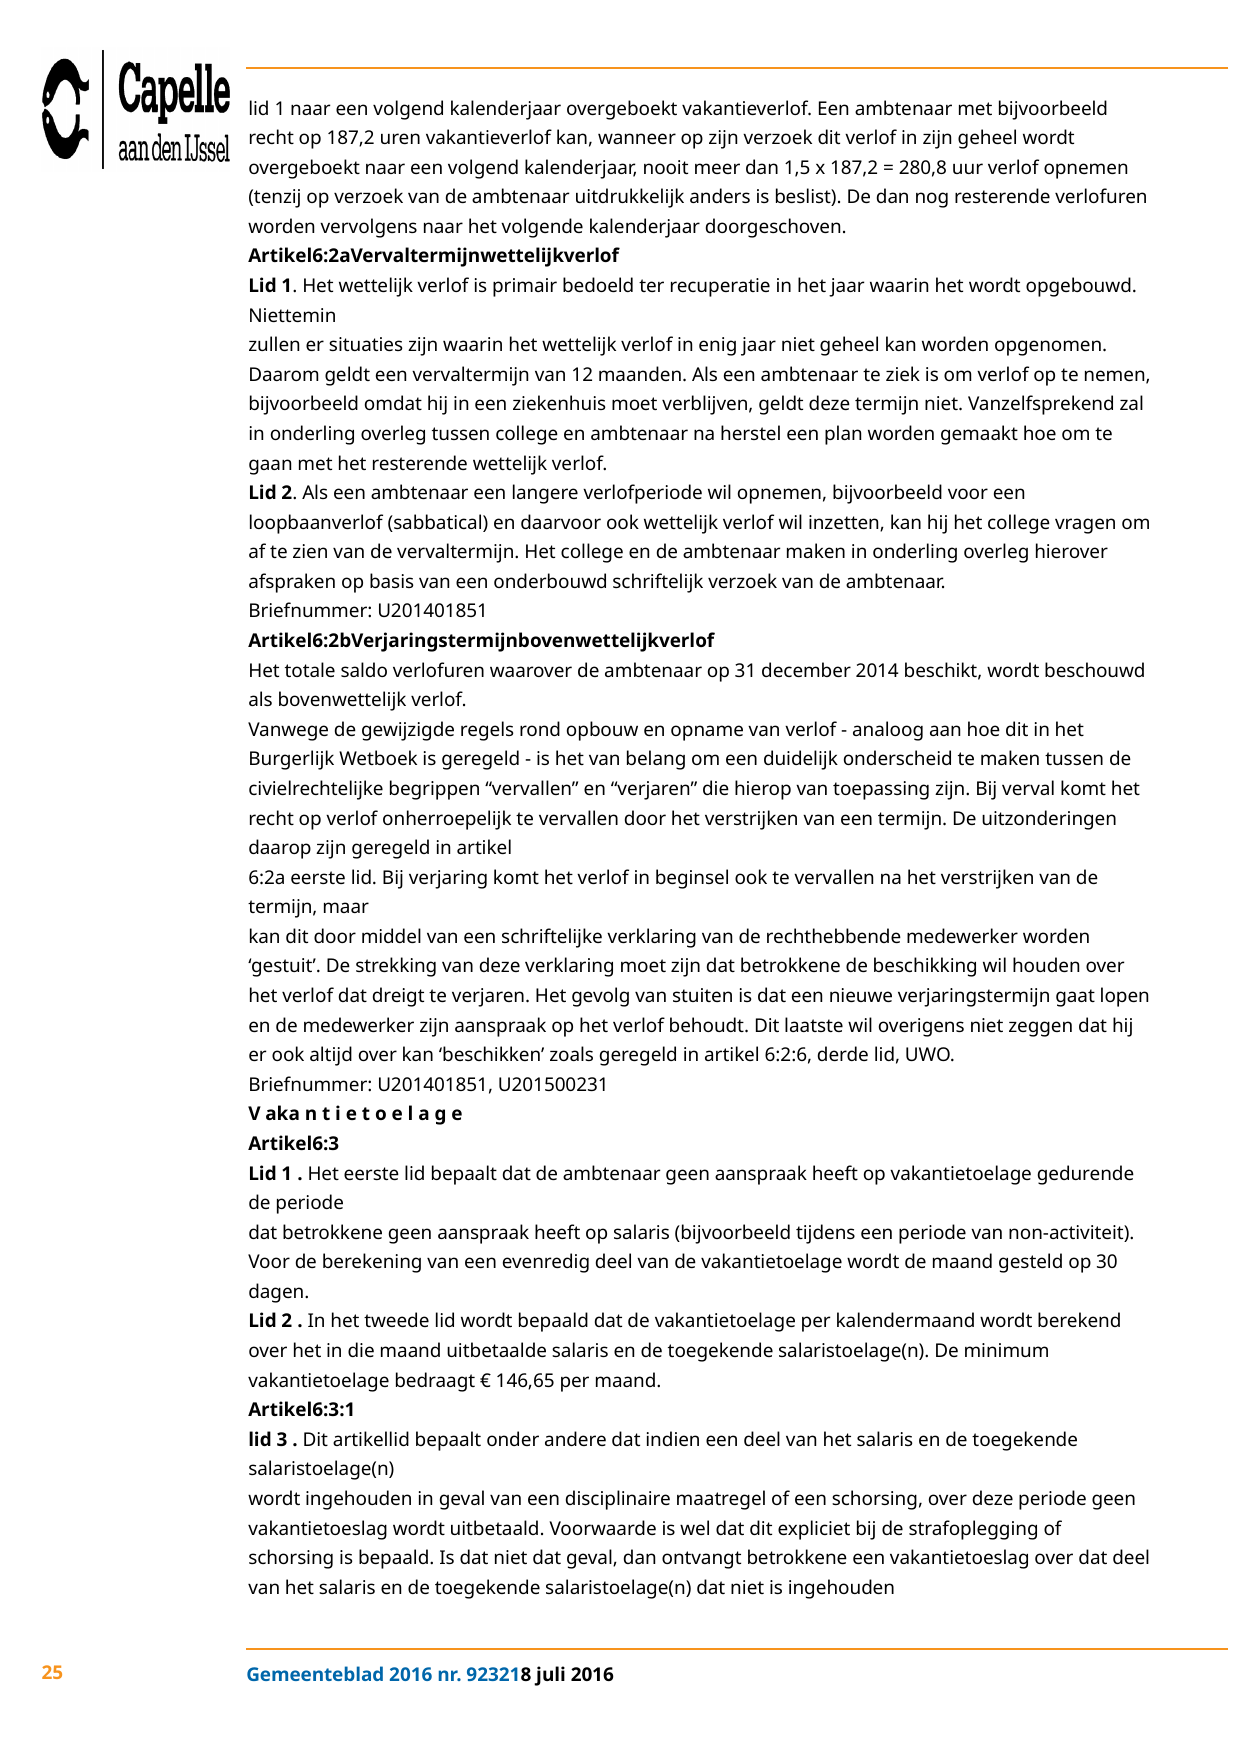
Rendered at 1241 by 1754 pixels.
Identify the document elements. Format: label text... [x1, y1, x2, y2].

text Artikel6:3:1 [248, 1396, 1152, 1422]
text lid 3 . Dit artikellid bepaalt onder andere dat indien een deel van het salaris en de toegekende salaristoelage(n) [248, 1426, 1152, 1481]
text Artikel6:3 [248, 1130, 1152, 1156]
text V aka n t i e t o e l a g e [248, 1101, 1152, 1126]
text wordt ingehouden in geval van een disciplinaire maatregel of een schorsing, over deze periode geen vakantietoeslag wordt uitbetaald. Voorwaarde is wel dat dit expliciet bij de strafoplegging of schorsing is bepaald. Is dat niet dat geval, dan ontvangt betrokkene een vakantietoeslag over dat deel van het salaris en de toegekende salaristoelage(n) dat niet is ingehouden [248, 1485, 1152, 1600]
text dat betrokkene geen aanspraak heeft op salaris (bijvoorbeeld tijdens een periode van non-activiteit). Voor de berekening van een evenredig deel van de vakantietoelage wordt de maand gesteld op 30 dagen. [248, 1219, 1152, 1304]
text Het totale saldo verlofuren waarover de ambtenaar op 31 december 2014 beschikt, wordt beschouwd als bovenwettelijk verlof. [248, 657, 1152, 712]
picture [41, 47, 231, 172]
text kan dit door middel van een schriftelijke verklaring van de rechthebbende medewerker worden ‘gestuit’. De strekking van deze verklaring moet zijn dat betrokkene de beschikking wil houden over het verlof dat dreigt te verjaren. Het gevolg van stuiten is dat een nieuwe verjaringstermijn gaat lopen en de medewerker zijn aanspraak op het verlof behoudt. Dit laatste wil overigens niet zeggen dat hij er ook altijd over kan ‘beschikken’ zoals geregeld in artikel 6:2:6, derde lid, UWO. [248, 923, 1152, 1067]
text Lid 1 . Het eerste lid bepaalt dat de ambtenaar geen aanspraak heeft op vakantietoelage gedurende de periode [248, 1160, 1152, 1215]
text lid 1 naar een volgend kalenderjaar overgeboekt vakantieverlof. Een ambtenaar met bijvoorbeeld recht op 187,2 uren vakantieverlof kan, wanneer op zijn verzoek dit verlof in zijn geheel wordt overgeboekt naar een volgend kalenderjaar, nooit meer dan 1,5 x 187,2 = 280,8 uur verlof opnemen (tenzij op verzoek van de ambtenaar uitdrukkelijk anders is beslist). De dan nog resterende verlofuren worden vervolgens naar het volgende kalenderjaar doorgeschoven. [248, 95, 1152, 239]
text Lid 2 . In het tweede lid wordt bepaald dat de vakantietoelage per kalendermaand wordt berekend over het in die maand uitbetaalde salaris en de toegekende salaristoelage(n). De minimum vakantietoelage bedraagt € 146,65 per maand. [248, 1308, 1152, 1393]
text zullen er situaties zijn waarin het wettelijk verlof in enig jaar niet geheel kan worden opgenomen. Daarom geldt een vervaltermijn van 12 maanden. Als een ambtenaar te ziek is om verlof op te nemen, bijvoorbeeld omdat hij in een ziekenhuis moet verblijven, geldt deze termijn niet. Vanzelfsprekend zal in onderling overleg tussen college en ambtenaar na herstel een plan worden gemaakt hoe om te gaan met het resterende wettelijk verlof. [248, 331, 1152, 476]
text Lid 1. Het wettelijk verlof is primair bedoeld ter recuperatie in het jaar waarin het wordt opgebouwd. Niettemin [248, 272, 1152, 328]
text Artikel6:2aVervaltermijnwettelijkverlof [248, 243, 1152, 268]
text Vanwege de gewijzigde regels rond opbouw en opname van verlof - analoog aan hoe dit in het Burgerlijk Wetboek is geregeld - is het van belang om een duidelijk onderscheid te maken tussen de civielrechtelijke begrippen “vervallen” en “verjaren” die hierop van toepassing zijn. Bij verval komt het recht op verlof onherroepelijk te vervallen door het verstrijken van een termijn. De uitzonderingen daarop zijn geregeld in artikel [248, 716, 1152, 860]
text Briefnummer: U201401851 [248, 598, 1152, 623]
text Artikel6:2bVerjaringstermijnbovenwettelijkverlof [248, 627, 1152, 653]
text Briefnummer: U201401851, U201500231 [248, 1071, 1152, 1097]
text Lid 2. Als een ambtenaar een langere verlofperiode wil opnemen, bijvoorbeeld voor een loopbaanverlof (sabbatical) en daarvoor ook wettelijk verlof wil inzetten, kan hij het college vragen om af te zien van de vervaltermijn. Het college en de ambtenaar maken in onderling overleg hierover afspraken op basis van een onderbouwd schriftelijk verzoek van de ambtenaar. [248, 479, 1152, 594]
text 6:2a eerste lid. Bij verjaring komt het verlof in beginsel ook te vervallen na het verstrijken van de termijn, maar [248, 864, 1152, 919]
